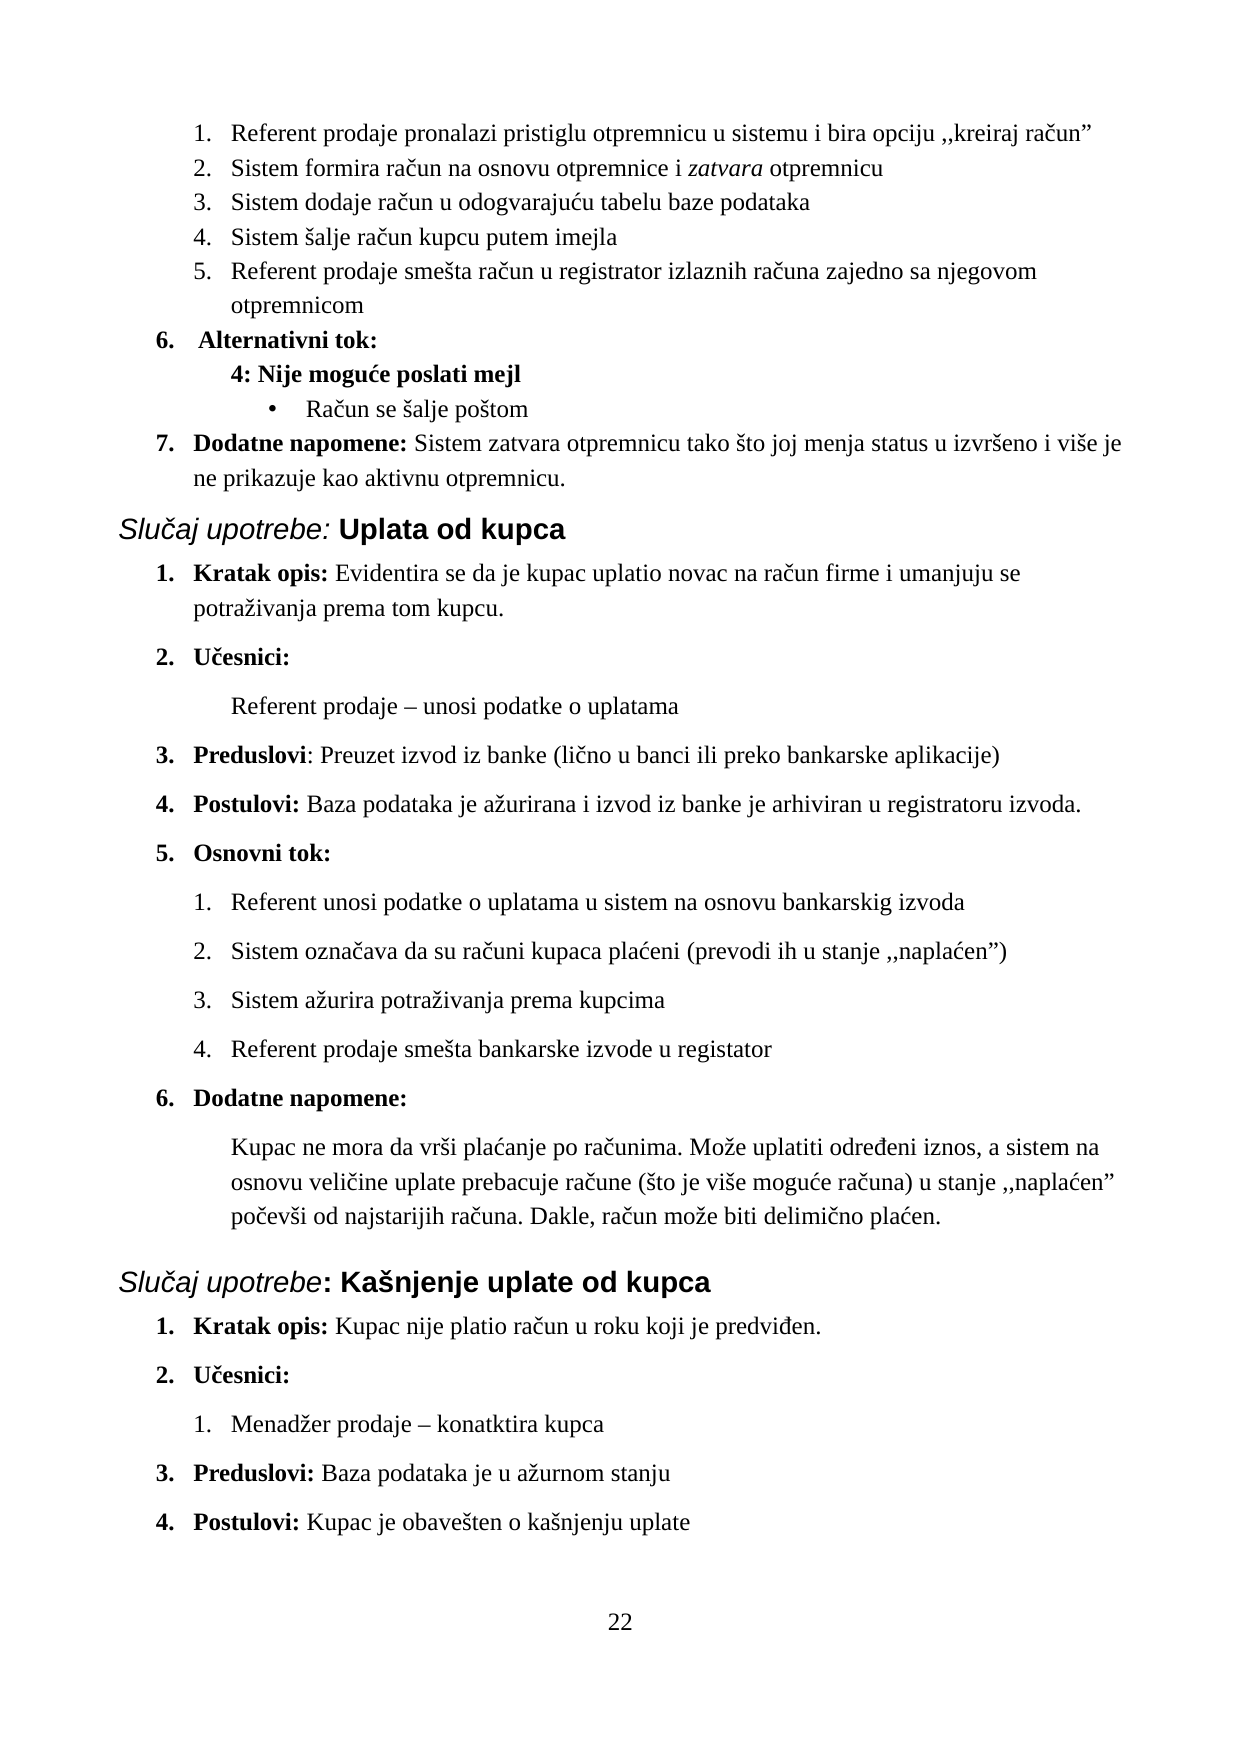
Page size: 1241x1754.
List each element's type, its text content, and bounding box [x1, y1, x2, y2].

list Sistem šalje račun kupcu putem imejla [193, 222, 1122, 250]
list Sistem dodaje račun u odogvarajuću tabelu baze podataka [193, 187, 1122, 216]
list Preduslovi: Preuzet izvod iz banke (lično u banci ili preko bankarske aplikacije) [156, 740, 1122, 769]
subtitle Slučaj upotrebe: Uplata od kupca [118, 512, 1122, 546]
subtitle Slučaj upotrebe: Kašnjenje uplate od kupca [118, 1265, 1122, 1299]
list Dodatne napomene: Sistem zatvara otpremnicu tako što joj menja status u izvršeno i više je ne prikazuje kao aktivnu otpremnicu. [156, 428, 1122, 492]
list Kupac ne mora da vrši plaćanje po računima. Može uplatiti određeni iznos, a sistem na osnovu veličine uplate prebacuje račune (što je više moguće računa) u stanje ,,naplaćen” počevši od najstarijih računa. Dakle, račun može biti delimično plaćen. [231, 1132, 1122, 1230]
list Sistem označava da su računi kupaca plaćeni (prevodi ih u stanje ,,naplaćen”) [193, 936, 1122, 965]
list Sistem formira račun na osnovu otpremnice i zatvara otpremnicu [193, 153, 1122, 181]
list Referent unosi podatke o uplatama u sistem na osnovu bankarskig izvoda [193, 887, 1122, 916]
list 4: Nije moguće poslati mejl [231, 359, 1122, 388]
list Kratak opis: Evidentira se da je kupac uplatio novac na račun firme i umanjuju se potraživanja prema tom kupcu. [156, 558, 1122, 621]
list Preduslovi: Baza podataka je u ažurnom stanju [156, 1458, 1122, 1487]
list Postulovi: Baza podataka je ažurirana i izvod iz banke je arhiviran u registratoru izvoda. [156, 789, 1122, 818]
list Učesnici: [156, 1360, 1122, 1389]
list Sistem ažurira potraživanja prema kupcima [193, 985, 1122, 1014]
list Kratak opis: Kupac nije platio račun u roku koji je predviđen. [156, 1311, 1122, 1340]
list Osnovni tok: [156, 838, 1122, 867]
list Učesnici: [156, 642, 1122, 671]
list Referent prodaje pronalazi pristiglu otpremnicu u sistemu i bira opciju ,,kreiraj račun” [193, 118, 1122, 147]
list Menadžer prodaje – konatktira kupca [193, 1409, 1122, 1438]
list Dodatne napomene: [156, 1083, 1122, 1112]
list Referent prodaje – unosi podatke o uplatama [231, 691, 1122, 719]
list Referent prodaje smešta račun u registrator izlaznih računa zajedno sa njegovom otpremnicom [193, 256, 1122, 319]
list Postulovi: Kupac je obavešten o kašnjenju uplate [156, 1507, 1122, 1536]
list Alternativni tok: [156, 325, 1122, 354]
list Referent prodaje smešta bankarske izvode u registator [193, 1034, 1122, 1063]
list Račun se šalje poštom [268, 394, 1122, 423]
